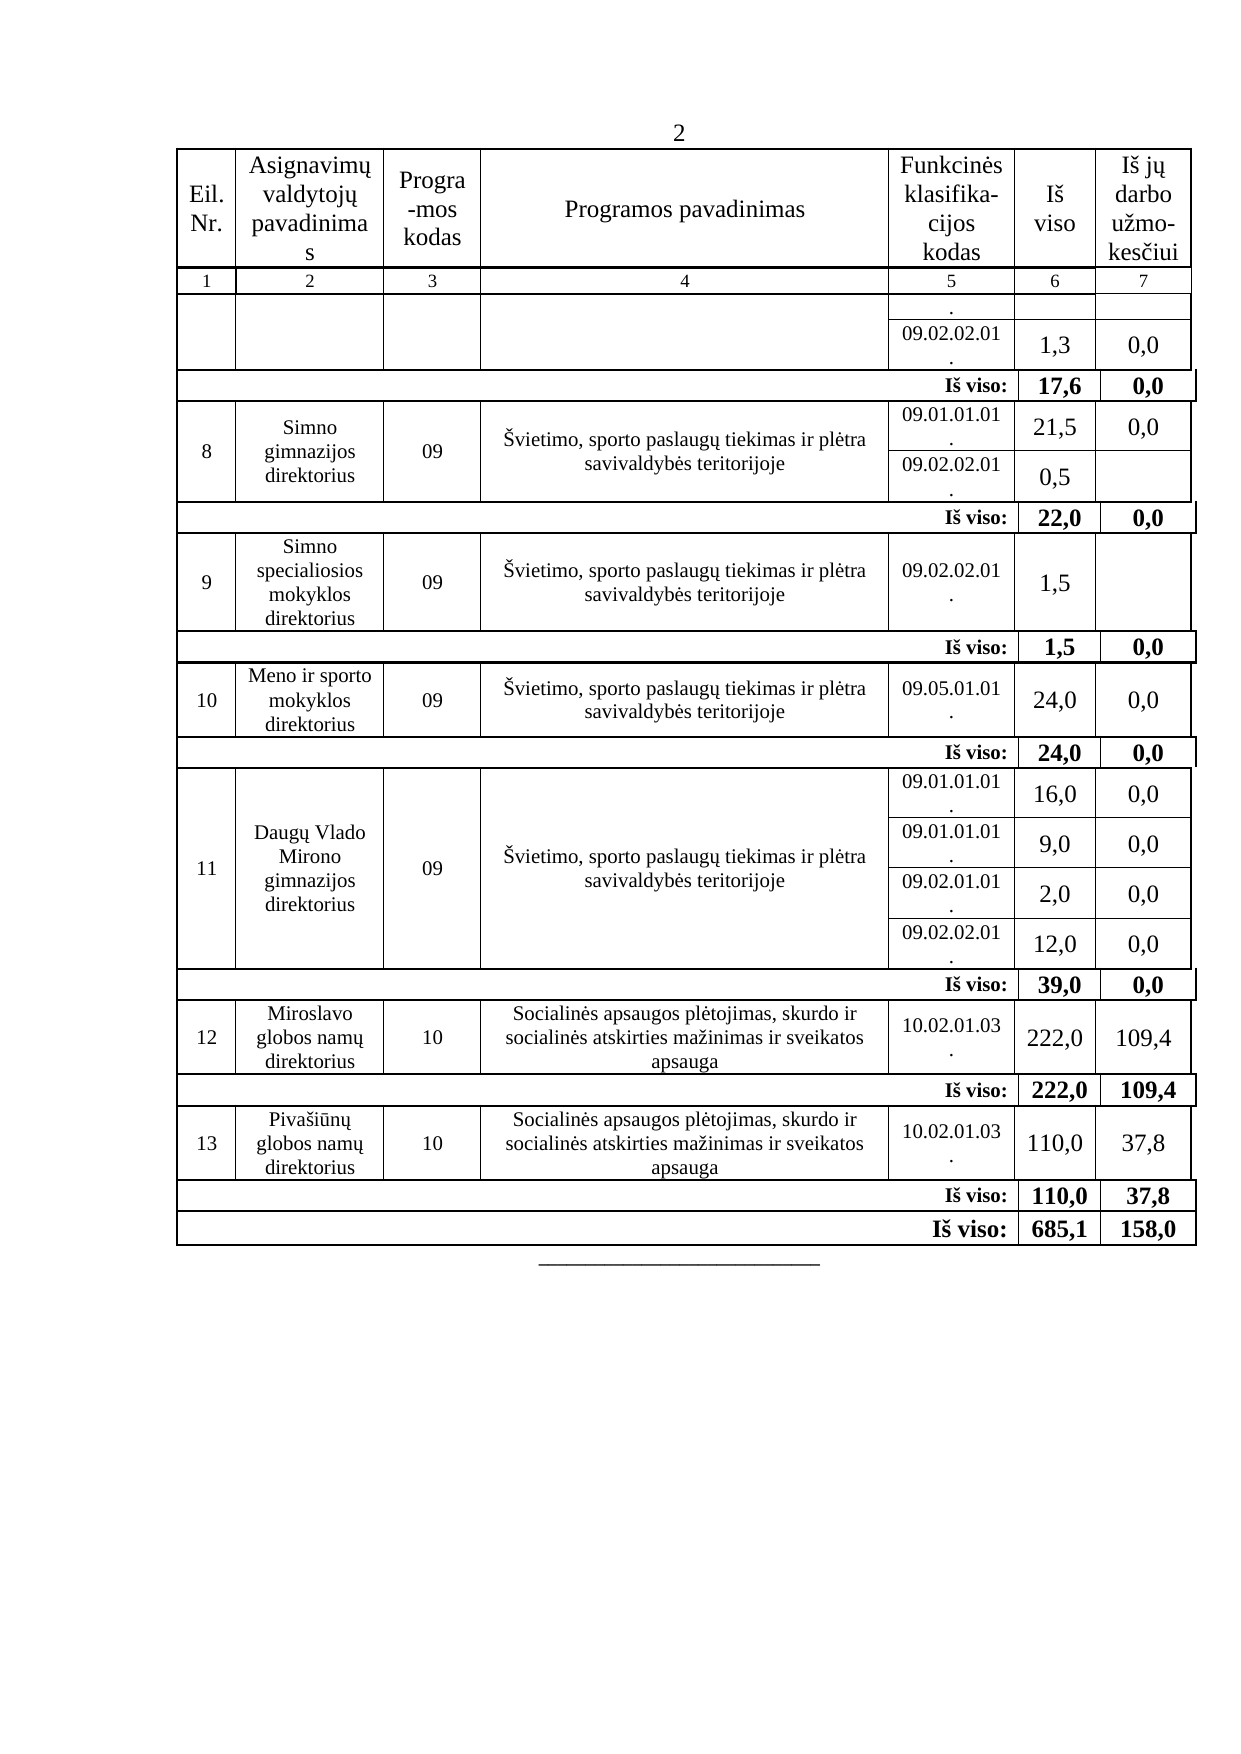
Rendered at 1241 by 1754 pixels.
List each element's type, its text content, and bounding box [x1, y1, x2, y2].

table_cell 110,0 [1019, 1181, 1100, 1210]
table_cell 17,6 [1019, 371, 1100, 400]
table_cell [1197, 968, 1224, 999]
table_cell Iš viso: [178, 371, 1018, 400]
table_cell 5 [889, 269, 1014, 292]
table_cell 09 [384, 534, 480, 630]
table_cell 11 [178, 769, 235, 968]
table_cell [1192, 450, 1218, 501]
table_cell [1219, 450, 1224, 501]
table_cell 1 [178, 269, 235, 292]
table_cell Iš viso: [178, 970, 1018, 999]
table_cell [1197, 1210, 1224, 1244]
table_cell 09 [384, 769, 480, 968]
table_cell 109,4 [1101, 1075, 1195, 1104]
table_cell 09.02.02.01. [889, 451, 1014, 501]
table_cell [1219, 767, 1224, 817]
table_cell [1219, 817, 1224, 867]
table_cell 12 [178, 1001, 235, 1073]
table_cell 2 [237, 269, 383, 292]
table_cell 0,0 [1101, 501, 1195, 532]
table_cell [1219, 532, 1224, 630]
table_cell [1197, 736, 1224, 767]
table_cell [1096, 294, 1190, 319]
table_cell [178, 295, 235, 369]
table_cell 0,0 [1101, 632, 1195, 661]
table_cell 09 [384, 402, 480, 501]
table_cell 1,3 [1015, 320, 1095, 369]
table_header [1196, 148, 1218, 180]
table_cell 10.02.01.03. [889, 1107, 1014, 1179]
table_cell 0,0 [1096, 868, 1190, 917]
table_header Asignavimų valdytojų pavadinimas [236, 150, 383, 266]
table_cell [1192, 867, 1218, 917]
table_cell [1096, 451, 1190, 501]
table_cell 685,1 [1019, 1212, 1100, 1244]
table_cell [1192, 400, 1218, 450]
table_cell [1192, 180, 1218, 266]
table_cell Daugų Vlado Mirono gimnazijos direktorius [236, 769, 383, 968]
table_cell [236, 295, 383, 369]
table_cell 09.01.01.01. [889, 818, 1014, 867]
table_cell 0,0 [1096, 664, 1190, 736]
table_cell [1219, 1105, 1224, 1179]
table_cell 21,5 [1015, 402, 1095, 450]
table_cell 9,0 [1015, 818, 1095, 867]
table_cell 16,0 [1015, 769, 1095, 817]
table_cell Meno ir sporto mokyklos direktorius [236, 664, 383, 736]
table_cell 37,8 [1101, 1181, 1195, 1210]
table_cell [1192, 319, 1218, 369]
table_cell 09.02.02.01. [889, 320, 1014, 369]
table_cell [1192, 767, 1218, 817]
table_cell [481, 295, 888, 369]
table_cell [1192, 661, 1218, 736]
table_cell Simno specialiosios mokyklos direktorius [236, 534, 383, 630]
table_cell [1192, 266, 1218, 292]
table_cell [1219, 266, 1224, 292]
table_cell 6 [1015, 269, 1095, 292]
table_cell 12,0 [1015, 919, 1095, 968]
table_cell Švietimo, sporto paslaugų tiekimas ir plėtra savivaldybės teritorijoje [481, 769, 888, 968]
table_cell [1197, 1179, 1224, 1210]
table_cell [1096, 534, 1190, 630]
table_cell [1219, 867, 1224, 917]
table_cell [1219, 918, 1224, 968]
table_cell Miroslavo globos namų direktorius [236, 1001, 383, 1073]
table_cell 0,0 [1096, 402, 1190, 450]
table_cell 0,0 [1101, 968, 1195, 999]
table_cell 1,5 [1019, 632, 1100, 661]
table_cell Iš viso: [178, 738, 1018, 767]
table_cell [1192, 293, 1218, 319]
table_cell 10 [178, 664, 235, 736]
table_cell 0,0 [1096, 320, 1190, 369]
table_cell Iš viso: [178, 503, 1018, 532]
table_cell 37,8 [1096, 1107, 1190, 1179]
table_cell [1197, 501, 1224, 532]
table_header Iš jų darbo užmo-kesčiui [1096, 150, 1190, 266]
table_header Funkcinės klasifika-cijos kodas [889, 150, 1014, 266]
table_cell 158,0 [1101, 1212, 1195, 1244]
table_cell 13 [178, 1107, 235, 1179]
table_cell 8 [178, 402, 235, 501]
table_cell Švietimo, sporto paslaugų tiekimas ir plėtra savivaldybės teritorijoje [481, 402, 888, 501]
table_cell 10 [384, 1107, 480, 1179]
table_cell 222,0 [1015, 1001, 1095, 1073]
table_cell [1192, 918, 1218, 968]
table_cell 10 [384, 1001, 480, 1073]
table_cell 09.01.01.01. [889, 769, 1014, 817]
table_cell 0,5 [1015, 451, 1095, 501]
table_cell 222,0 [1019, 1075, 1100, 1104]
table_header [1192, 148, 1196, 180]
table_cell Iš viso: [178, 632, 1018, 661]
table_cell 24,0 [1019, 738, 1100, 767]
table_header Eil. Nr. [178, 150, 235, 266]
table_header [1219, 148, 1224, 180]
table_cell 1,5 [1015, 534, 1095, 630]
table_cell 39,0 [1019, 970, 1100, 999]
table_cell Iš viso: [178, 1212, 1018, 1244]
table_cell 7 [1096, 268, 1191, 292]
table_header Programos pavadinimas [481, 150, 888, 266]
table_cell 09.02.02.01. [889, 919, 1014, 968]
table_cell [1197, 1073, 1224, 1104]
table_cell 109,4 [1096, 1001, 1190, 1073]
table_cell [1197, 369, 1224, 400]
table_cell [1192, 1105, 1218, 1179]
table_cell [1197, 630, 1224, 661]
table_cell [1015, 295, 1095, 319]
table_cell 0,0 [1101, 738, 1195, 767]
table_cell Socialinės apsaugos plėtojimas, skurdo ir socialinės atskirties mažinimas ir sveikatos apsauga [481, 1001, 888, 1073]
table_cell Socialinės apsaugos plėtojimas, skurdo ir socialinės atskirties mažinimas ir sveikatos apsauga [481, 1107, 888, 1179]
table_cell 0,0 [1101, 369, 1195, 400]
table_cell 09 [384, 664, 480, 736]
table_cell [1219, 293, 1224, 319]
table_cell 24,0 [1015, 664, 1095, 736]
table_cell 9 [178, 534, 235, 630]
table_cell 09.01.01.01. [889, 402, 1014, 450]
table_cell 09.05.01.01. [889, 664, 1014, 736]
table_cell Simno gimnazijos direktorius [236, 402, 383, 501]
table_cell [1219, 999, 1224, 1073]
table_cell 2,0 [1015, 868, 1095, 917]
table_cell [1192, 999, 1218, 1073]
table_cell 4 [481, 269, 888, 292]
table_cell Švietimo, sporto paslaugų tiekimas ir plėtra savivaldybės teritorijoje [481, 534, 888, 630]
table_cell Iš viso: [178, 1075, 1018, 1104]
table_cell [1219, 319, 1224, 369]
table_cell [384, 295, 480, 369]
table_cell [1192, 532, 1218, 630]
table_header Iš viso [1015, 150, 1095, 266]
text ______________________________ [177, 1246, 1181, 1268]
table_cell [1219, 180, 1224, 266]
table_cell 0,0 [1096, 769, 1190, 817]
table_cell 09.02.02.01. [889, 534, 1014, 630]
table_cell [1192, 817, 1218, 867]
table_cell 110,0 [1015, 1107, 1095, 1179]
table_cell 3 [384, 269, 480, 292]
table_header Progra-mos kodas [384, 150, 480, 266]
table_cell Švietimo, sporto paslaugų tiekimas ir plėtra savivaldybės teritorijoje [481, 664, 888, 736]
table_cell Pivašiūnų globos namų direktorius [236, 1107, 383, 1179]
table_cell [1219, 400, 1224, 450]
table_cell [1219, 661, 1224, 736]
table_cell Iš viso: [178, 1181, 1018, 1210]
table_cell 10.02.01.03. [889, 1001, 1014, 1073]
table_cell 22,0 [1019, 503, 1100, 532]
table_cell . [889, 295, 1014, 319]
table_cell 09.02.01.01. [889, 868, 1014, 917]
table_cell 0,0 [1096, 818, 1190, 867]
table_cell 0,0 [1096, 919, 1190, 968]
